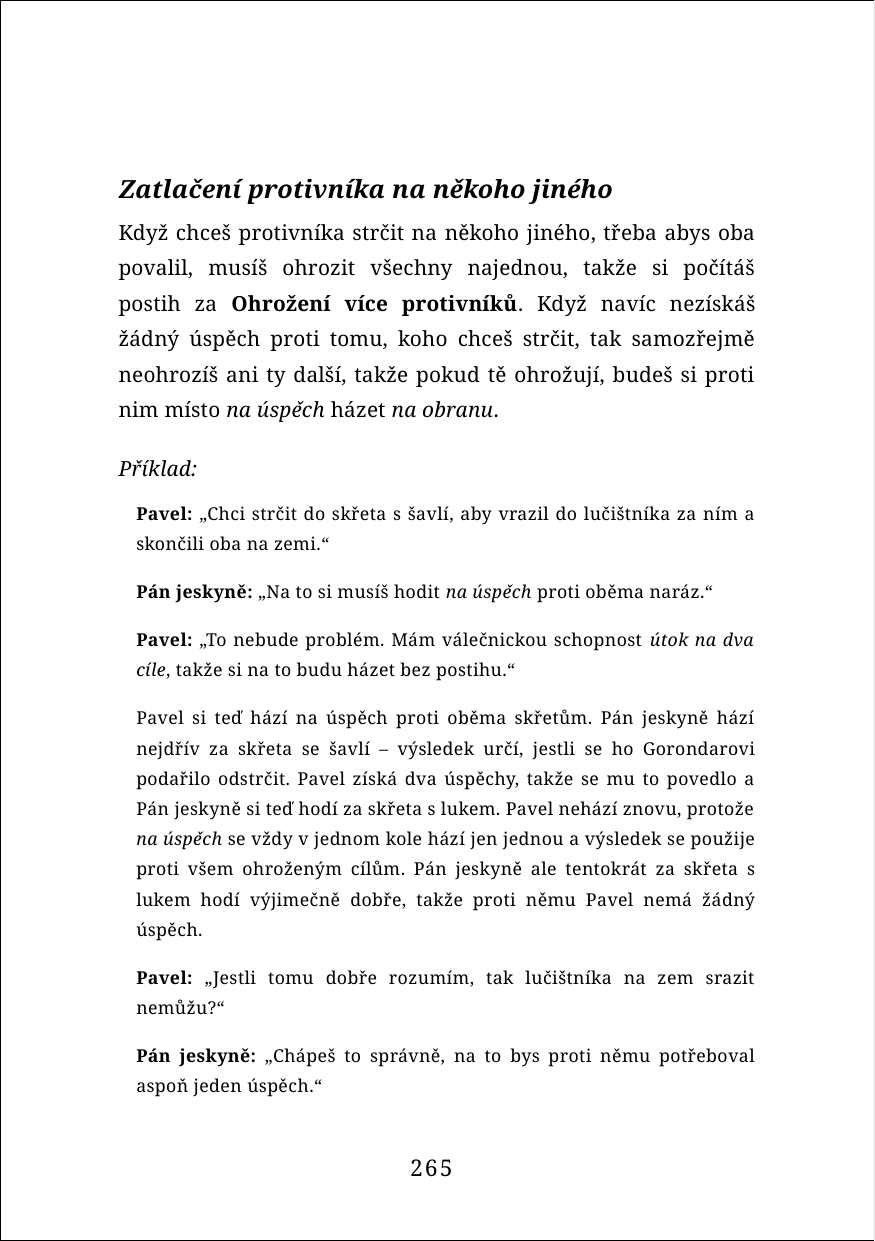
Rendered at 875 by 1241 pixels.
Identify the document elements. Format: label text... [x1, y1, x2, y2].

text Pavel: „Jestli tomu dobře rozumím, tak lučištníka na zem srazit nemůžu?“ [136, 965, 756, 1019]
text Pán jeskyně: „Chápeš to správně, na to bys proti němu potřeboval aspoň jeden úspěch.“ [136, 1043, 756, 1098]
text Pavel: „To nebude problém. Mám válečnickou schopnost útok na dva cíle, takže si na to budu házet bez postihu.“ [136, 628, 756, 682]
text Pavel: „Chci strčit do skřeta s šavlí, aby vrazil do lučištníka za ním a skončili oba na zemi.“ [136, 502, 756, 556]
subtitle Zatlačení protivníka na někoho jiného [118, 172, 756, 206]
text Příklad: [118, 454, 756, 483]
text Pavel si teď hází na úspěch proti oběma skřetům. Pán jeskyně hází nejdřív za skřeta se šavlí – výsledek určí, jestli se ho Gorondarovi podařilo odstrčit. Pavel získá dva úspěchy, takže se mu to povedlo a Pán jeskyně si teď hodí za skřeta s lukem. Pavel nehází znovu, protože na úspěch se vždy v jednom kole hází jen jednou a výsledek se použije proti všem ohroženým cílům. Pán jeskyně ale tentokrát za skřeta s lukem hodí výjimečně dobře, takže proti němu Pavel nemá žádný úspěch. [136, 706, 756, 941]
text Pán jeskyně: „Na to si musíš hodit na úspěch proti oběma naráz.“ [136, 580, 756, 604]
text Když chceš protivníka strčit na někoho jiného, třeba abys oba povalil, musíš ohrozit všechny najednou, takže si počítáš postih za Ohrožení více protivníků. Když navíc nezískáš žádný úspěch proti tomu, koho chceš strčit, tak samozřejmě neohrozíš ani ty další, takže pokud tě ohrožují, budeš si proti nim místo na úspěch házet na obranu. [118, 218, 756, 424]
